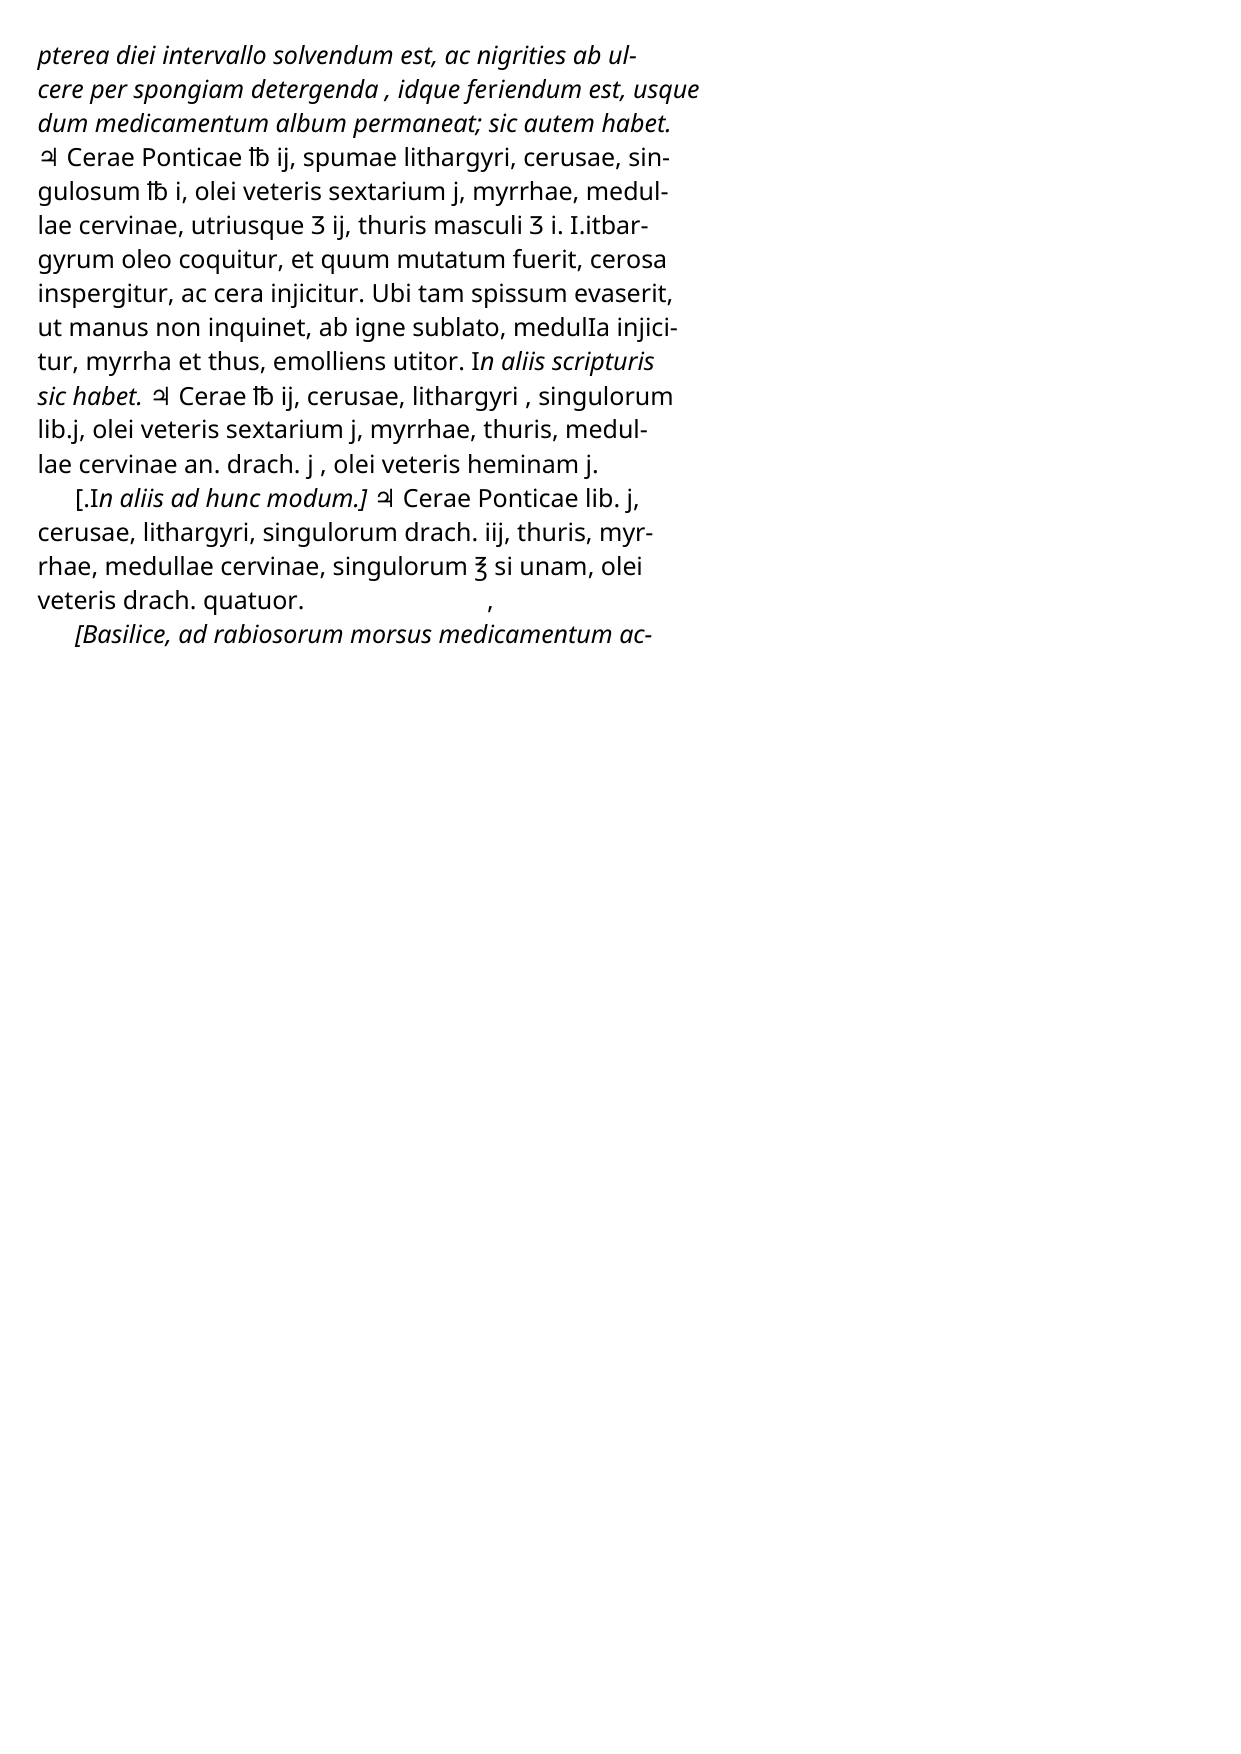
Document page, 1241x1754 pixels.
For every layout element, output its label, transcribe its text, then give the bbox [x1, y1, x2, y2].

text pterea diei intervallo solvendum est, ac nigrities ab ul- cere per spongiam detergenda , idque feriendum est, usque dum medicamentum album permaneat; sic autem habet. ♃ Cerae Ponticae ℔ ij, spumae lithargyri, cerusae, sin- gulosum ℔ i, olei veteris sextarium j, myrrhae, medul- lae cervinae, utriusque Ʒ ij, thuris masculi Ʒ i. I.itbar- gyrum oleo coquitur, et quum mutatum fuerit, cerosa inspergitur, ac cera injicitur. Ubi tam spissum evaserit, ut manus non inquinet, ab igne sublato, medulIa injici- tur, myrrha et thus, emolliens utitor. In aliis scripturis sic habet. ♃ Cerae ℔ ij, cerusae, lithargyri , singulorum lib.j, olei veteris sextarium j, myrrhae, thuris, medul- lae cervinae an. drach. j , olei veteris heminam j. [37, 37, 1203, 480]
text [.In aliis ad hunc modum.] ♃ Cerae Ponticae lib. j, cerusae, lithargyri, singulorum drach. iij, thuris, myr- rhae, medullae cervinae, singulorum ℥ si unam, olei veteris drach. quatuor. , [37, 480, 1203, 617]
text [Basilice, ad rabiosorum morsus medicamentum ac- [37, 617, 1203, 651]
